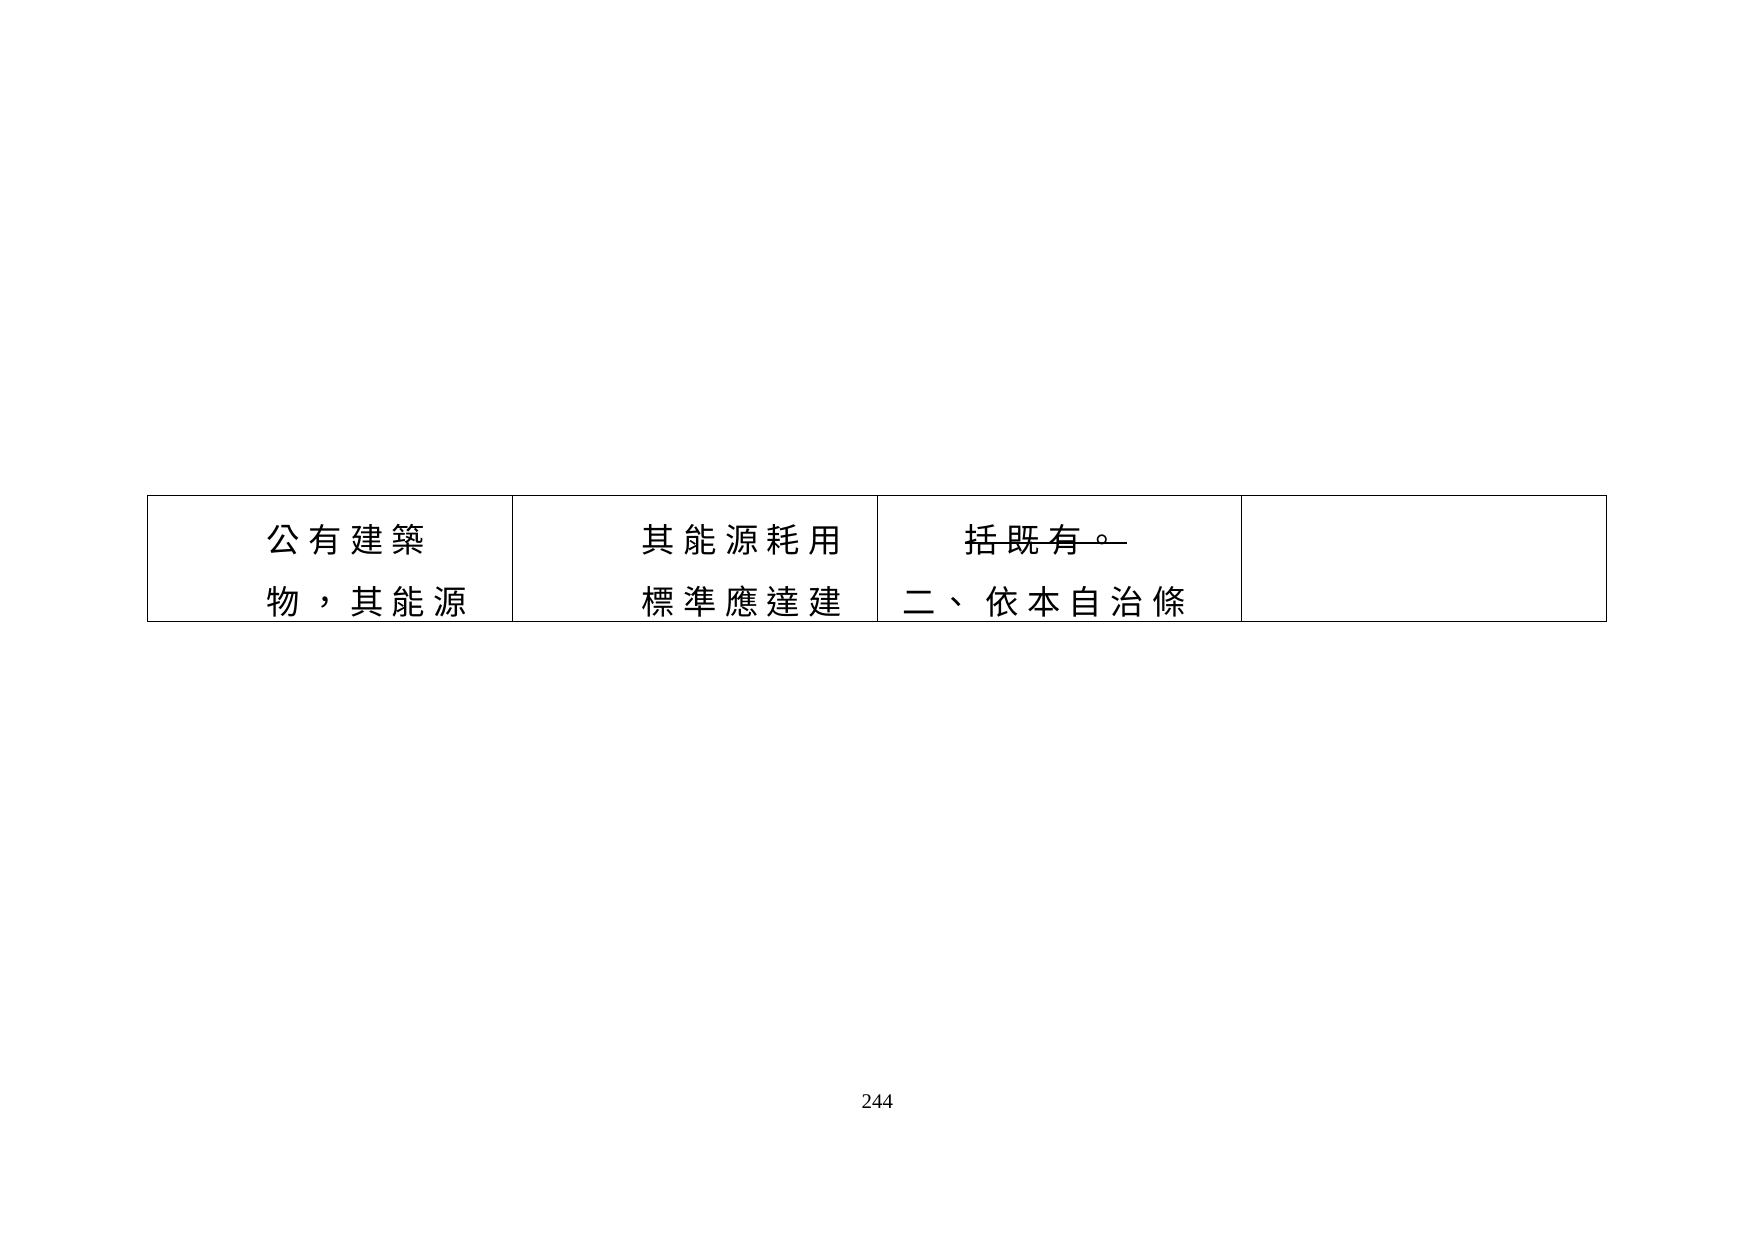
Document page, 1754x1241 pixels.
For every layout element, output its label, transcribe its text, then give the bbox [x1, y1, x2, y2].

table_cell 其能源耗用標準應達建 [513, 496, 877, 621]
table_cell 括既有。 二、依本自治條 [878, 496, 1241, 621]
table_cell 公有建築物，其能源 [148, 496, 512, 621]
table_cell [1242, 496, 1606, 621]
